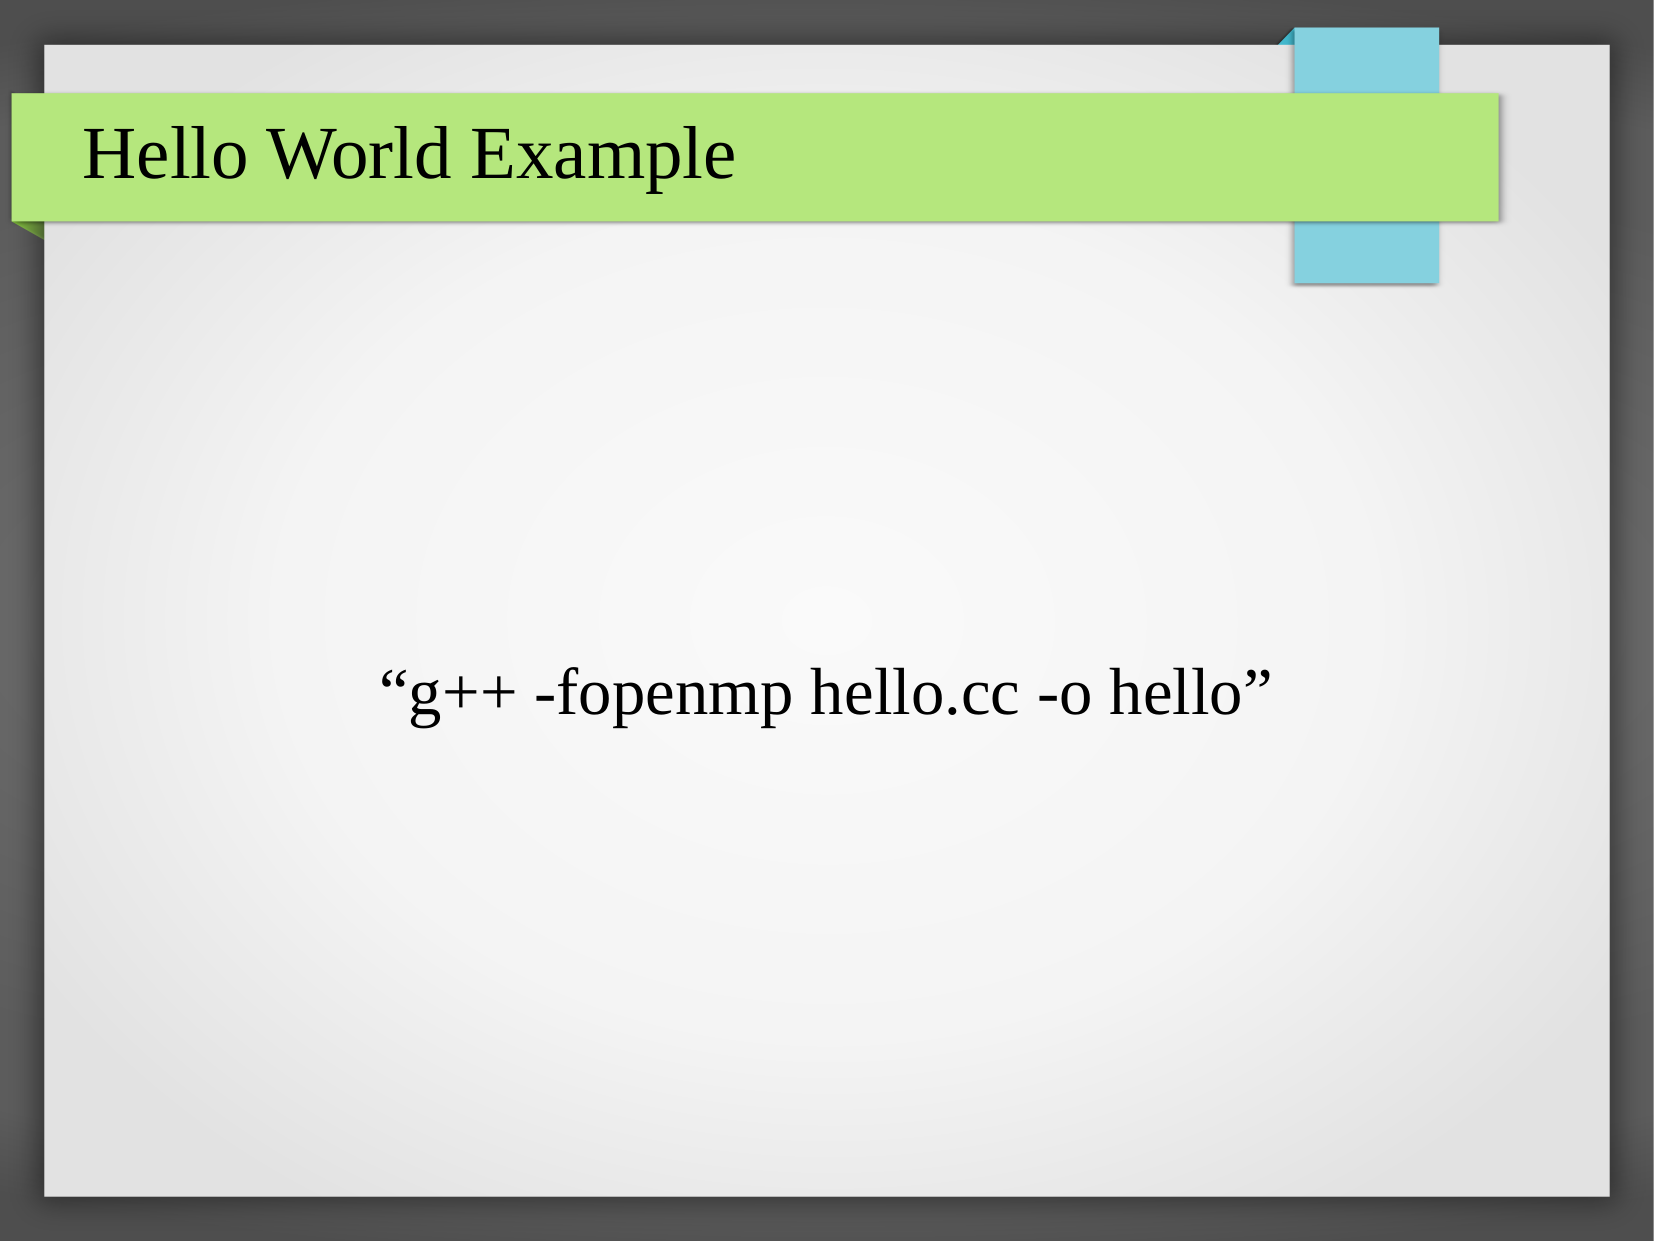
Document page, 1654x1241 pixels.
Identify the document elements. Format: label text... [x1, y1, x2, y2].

subtitle “g++ -fopenmp hello.cc -o hello” [82, 295, 1571, 1015]
title Hello World Example [82, 94, 1264, 213]
picture [0, 0, 1654, 1241]
